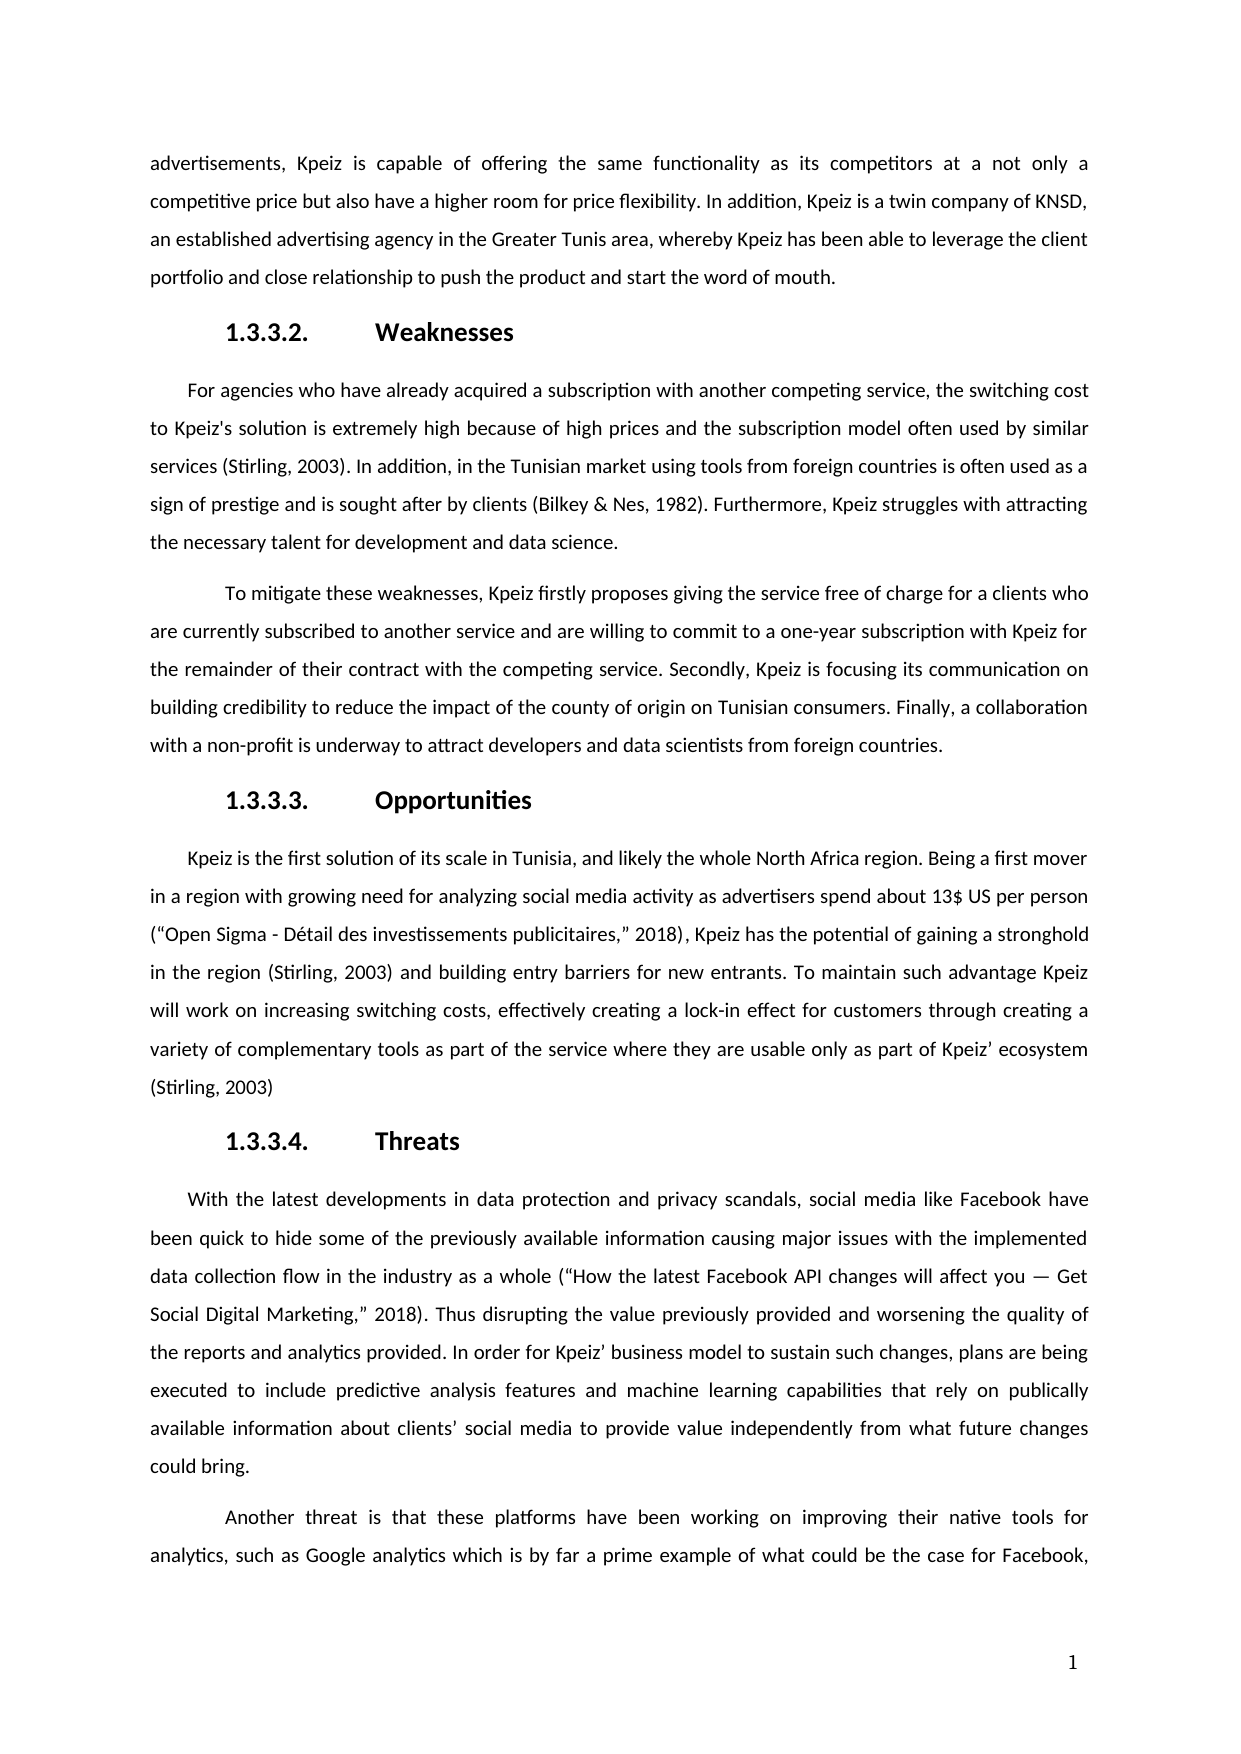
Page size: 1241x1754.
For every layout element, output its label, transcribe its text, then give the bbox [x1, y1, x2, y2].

list Weaknesses [225, 315, 1090, 348]
list Opportunities [225, 783, 1090, 816]
text advertisements, Kpeiz is capable of offering the same functionality as its competitors at a not only a competitive price but also have a higher room for price flexibility. In addition, Kpeiz is a twin company of KNSD, an established advertising agency in the Greater Tunis area, whereby Kpeiz has been able to leverage the client portfolio and close relationship to push the product and start the word of mouth. [150, 150, 1090, 290]
text For agencies who have already acquired a subscription with another competing service, the switching cost to Kpeiz's solution is extremely high because of high prices and the subscription model often used by similar services (Stirling, 2003)⁠. In addition, in the Tunisian market using tools from foreign countries is often used as a sign of prestige and is sought after by clients (Bilkey & Nes, 1982). Furthermore, Kpeiz struggles with attracting the necessary talent for development and data science. [150, 377, 1090, 555]
text Another threat is that these platforms have been working on improving their native tools for analytics, such as Google analytics which is by far a prime example of what could be the case for Facebook, [150, 1504, 1090, 1568]
text With the latest developments in data protection and privacy scandals, social media like Facebook have been quick to hide some of the previously available information causing major issues with the implemented data collection flow in the industry as a whole (“How the latest Facebook API changes will affect you — Get Social Digital Marketing,” 2018)⁠. Thus disrupting the value previously provided and worsening the quality of the reports and analytics provided. In order for Kpeiz’ business model to sustain such changes, plans are being executed to include predictive analysis features and machine learning capabilities that rely on publically available information about clients’ social media to provide value independently from what future changes could bring. [150, 1187, 1090, 1479]
list Threats [225, 1124, 1090, 1158]
text Kpeiz is the first solution of its scale in Tunisia, and likely the whole North Africa region. Being a first mover in a region with growing need for analyzing social media activity as advertisers spend about 13$ US per person (“Open Sigma - Détail des investissements publicitaires,” 2018)⁠, Kpeiz has the potential of gaining a stronghold in the region (Stirling, 2003)⁠ and building entry barriers for new entrants. To maintain such advantage Kpeiz will work on increasing switching costs, effectively creating a lock-in effect for customers through creating a variety of complementary tools as part of the service where they are usable only as part of Kpeiz’ ecosystem (Stirling, 2003)⁠ [150, 845, 1090, 1099]
text To mitigate these weaknesses, Kpeiz firstly proposes giving the service free of charge for a clients who are currently subscribed to another service and are willing to commit to a one-year subscription with Kpeiz for the remainder of their contract with the competing service. Secondly, Kpeiz is focusing its communication on building credibility to reduce the impact of the county of origin on Tunisian consumers. Finally, a collaboration with a non-profit is underway to attract developers and data scientists from foreign countries. [150, 580, 1090, 758]
